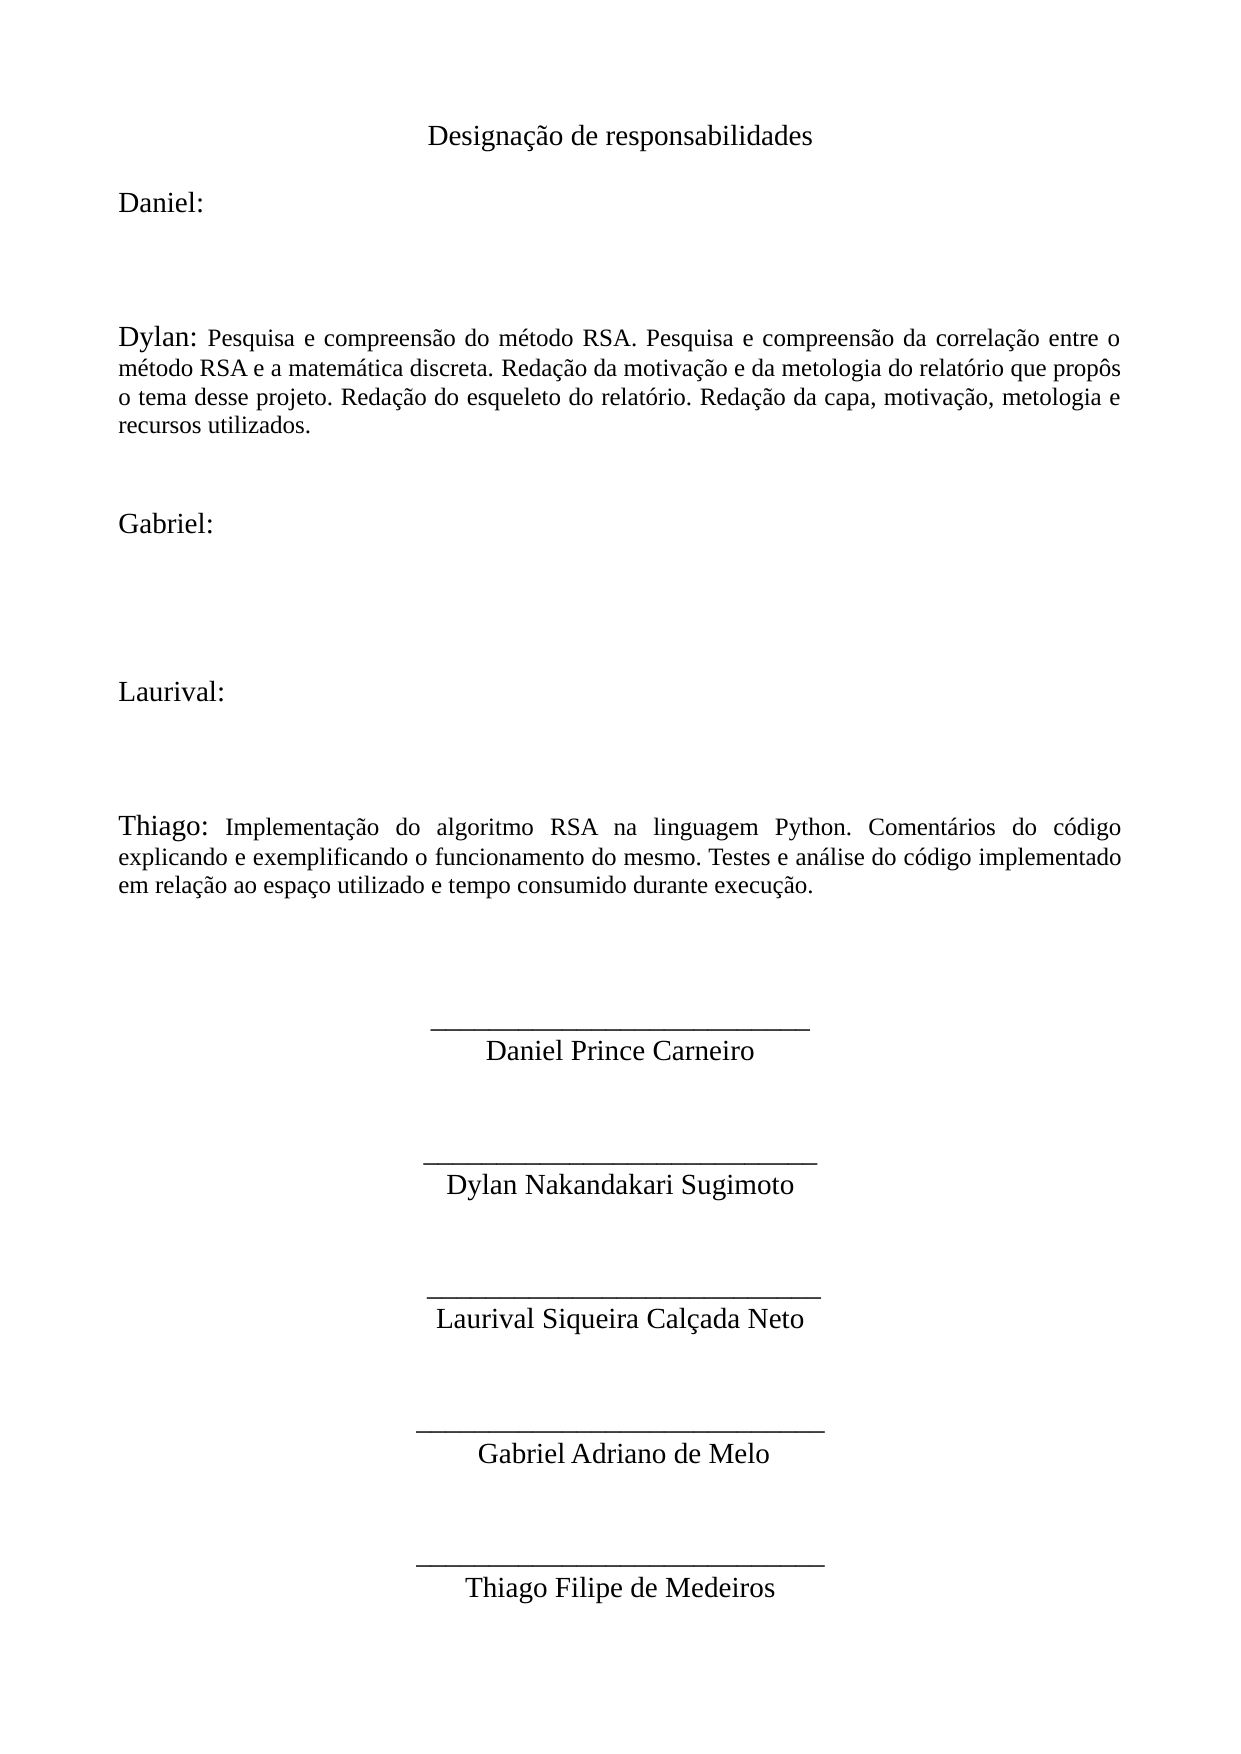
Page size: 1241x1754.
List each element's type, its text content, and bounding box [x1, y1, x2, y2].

text ____________________________ [118, 1536, 1122, 1570]
text Gabriel Adriano de Melo [118, 1436, 1122, 1469]
text Thiago Filipe de Medeiros [118, 1570, 1122, 1603]
text Thiago: Implementação do algoritmo RSA na linguagem Python. Comentários do código explicando e exemplificando o funcionamento do mesmo. Testes e análise do código implementado em relação ao espaço utilizado e tempo consumido durante execução. [118, 808, 1122, 899]
text ___________________________ [118, 1268, 1122, 1302]
text Designação de responsabilidades [118, 118, 1122, 152]
text Daniel: [118, 185, 1122, 219]
text Dylan Nakandakari Sugimoto [118, 1167, 1122, 1201]
text Gabriel: [118, 506, 1122, 540]
text Laurival: [118, 674, 1122, 707]
text __________________________ [118, 1000, 1122, 1033]
text ____________________________ [118, 1402, 1122, 1436]
text ___________________________ [118, 1134, 1122, 1167]
text Daniel Prince Carneiro [118, 1033, 1122, 1067]
text Laurival Siqueira Calçada Neto [118, 1302, 1122, 1335]
text Dylan: Pesquisa e compreensão do método RSA. Pesquisa e compreensão da correlação entre o método RSA e a matemática discreta. Redação da motivação e da metologia do relatório que propôs o tema desse projeto. Redação do esqueleto do relatório. Redação da capa, motivação, metologia e recursos utilizados. [118, 319, 1122, 439]
